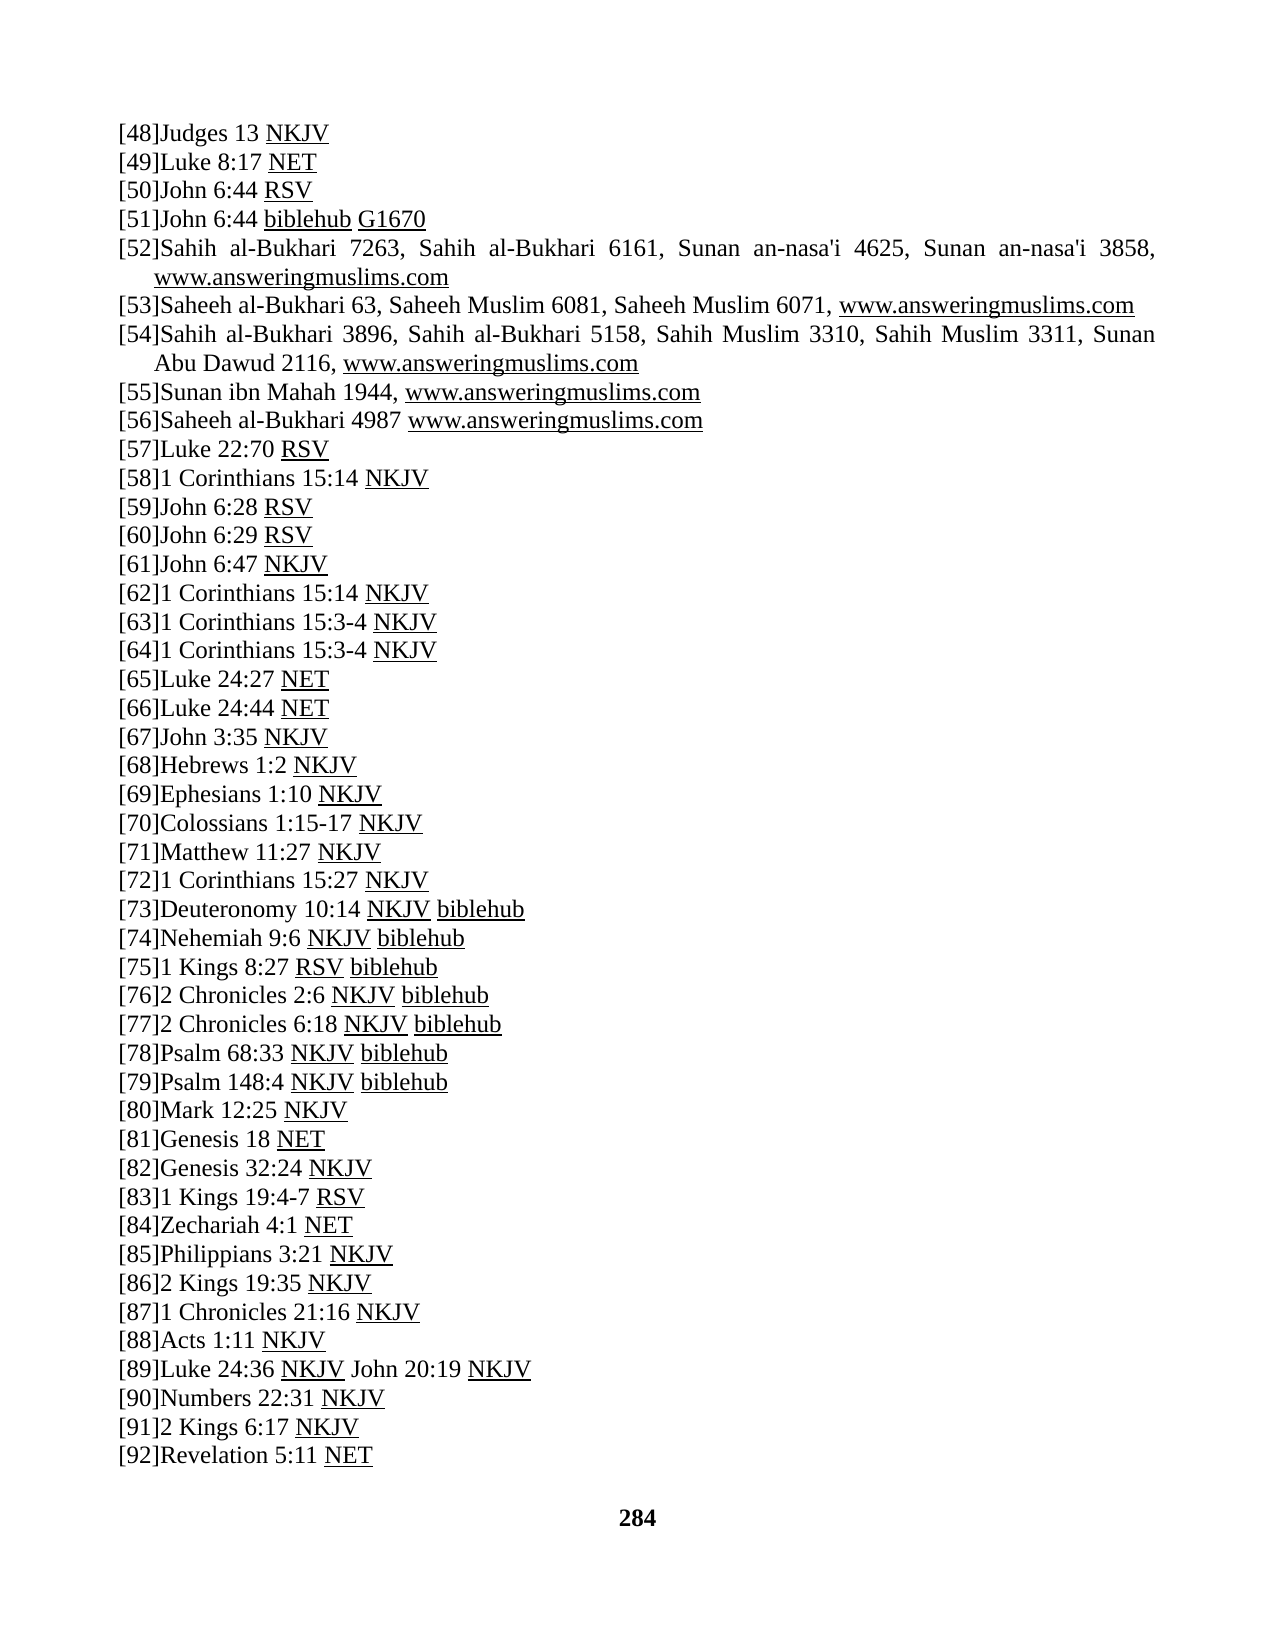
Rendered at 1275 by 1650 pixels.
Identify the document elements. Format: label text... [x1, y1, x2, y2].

text John 3:35 NKJV [118, 722, 1157, 751]
text Psalm 68:33 NKJV biblehub [118, 1038, 1157, 1067]
text Luke 22:70 RSV [118, 434, 1157, 463]
text Luke 24:27 NET [118, 664, 1157, 693]
text Genesis 18 NET [118, 1124, 1157, 1153]
text Luke 8:17 NET [118, 147, 1157, 176]
text 1 Corinthians 15:14 NKJV [118, 463, 1157, 492]
text Saheeh al-Bukhari 63, Saheeh Muslim 6081, Saheeh Muslim 6071, www.answeringmuslims.com [118, 291, 1157, 319]
text Ephesians 1:10 NKJV [118, 779, 1157, 808]
text Nehemiah 9:6 NKJV biblehub [118, 923, 1157, 952]
text 2 Kings 6:17 NKJV [118, 1412, 1157, 1441]
text Acts 1:11 NKJV [118, 1326, 1157, 1354]
text 1 Corinthians 15:3-4 NKJV [118, 636, 1157, 664]
text Luke 24:44 NET [118, 693, 1157, 722]
text John 6:28 RSV [118, 492, 1157, 521]
text 2 Chronicles 2:6 NKJV biblehub [118, 981, 1157, 1009]
text Revelation 5:11 NET [118, 1441, 1157, 1469]
text Saheeh al-Bukhari 4987 www.answeringmuslims.com [118, 406, 1157, 434]
text Sahih al-Bukhari 3896, Sahih al-Bukhari 5158, Sahih Muslim 3310, Sahih Muslim 3311, Sunan Abu Dawud 2116, www.answeringmuslims.com [118, 319, 1157, 377]
text John 6:44 biblehub G1670 [118, 204, 1157, 233]
text 2 Kings 19:35 NKJV [118, 1268, 1157, 1297]
text 1 Corinthians 15:27 NKJV [118, 866, 1157, 894]
text Deuteronomy 10:14 NKJV biblehub [118, 894, 1157, 923]
text 1 Kings 8:27 RSV biblehub [118, 952, 1157, 981]
text 1 Corinthians 15:14 NKJV [118, 578, 1157, 607]
text Zechariah 4:1 NET [118, 1211, 1157, 1239]
text Luke 24:36 NKJV John 20:19 NKJV [118, 1354, 1157, 1383]
text Matthew 11:27 NKJV [118, 837, 1157, 866]
text Mark 12:25 NKJV [118, 1096, 1157, 1124]
text Philippians 3:21 NKJV [118, 1239, 1157, 1268]
text Psalm 148:4 NKJV biblehub [118, 1067, 1157, 1096]
text John 6:29 RSV [118, 521, 1157, 549]
text 2 Chronicles 6:18 NKJV biblehub [118, 1009, 1157, 1038]
text 1 Corinthians 15:3-4 NKJV [118, 607, 1157, 636]
text Numbers 22:31 NKJV [118, 1383, 1157, 1412]
text John 6:44 RSV [118, 176, 1157, 204]
text Genesis 32:24 NKJV [118, 1153, 1157, 1182]
text Hebrews 1:2 NKJV [118, 751, 1157, 779]
text Sunan ibn Mahah 1944, www.answeringmuslims.com [118, 377, 1157, 406]
text 1 Kings 19:4-7 RSV [118, 1182, 1157, 1211]
text Colossians 1:15-17 NKJV [118, 808, 1157, 837]
text 1 Chronicles 21:16 NKJV [118, 1297, 1157, 1326]
text Judges 13 NKJV [118, 118, 1157, 147]
text Sahih al-Bukhari 7263, Sahih al-Bukhari 6161, Sunan an-nasa'i 4625, Sunan an-nasa'i 3858, www.answeringmuslims.com [118, 233, 1157, 291]
text John 6:47 NKJV [118, 549, 1157, 578]
